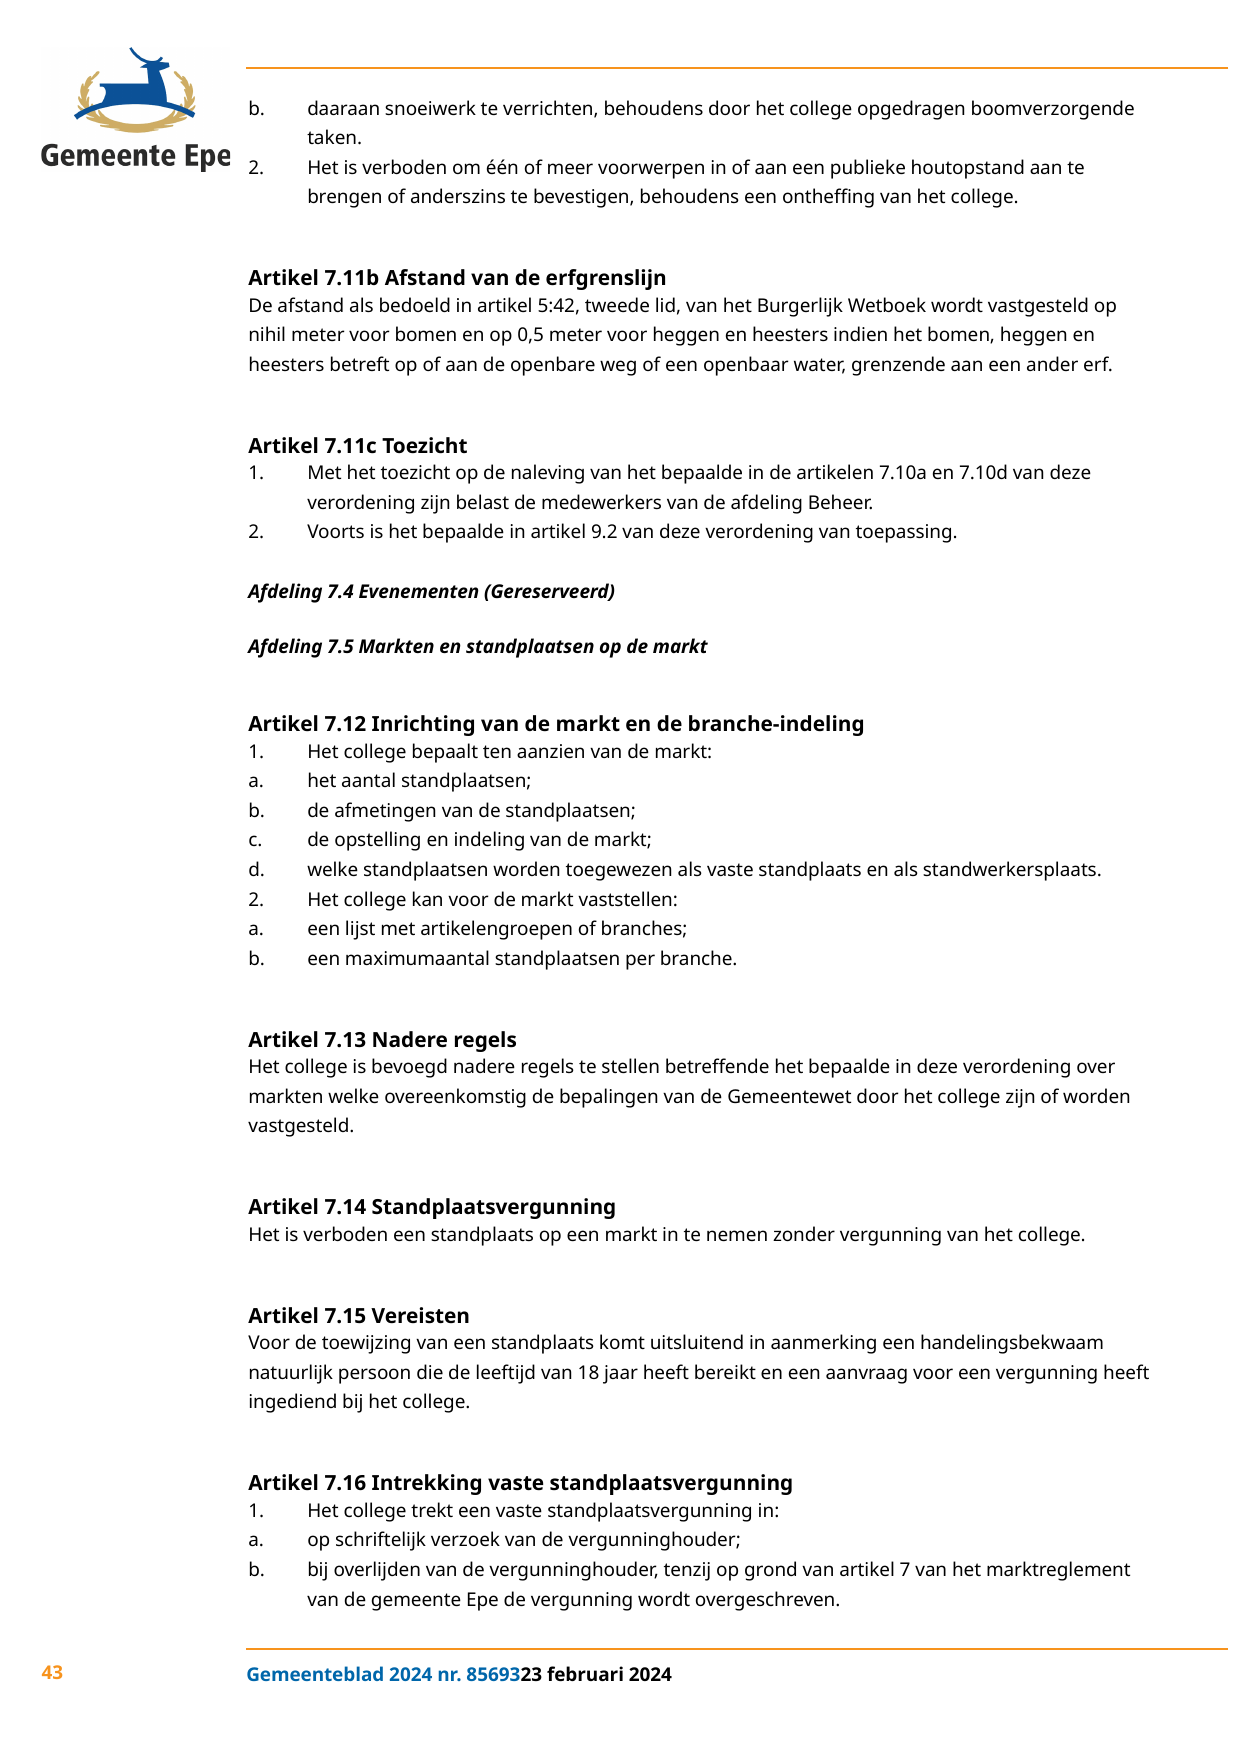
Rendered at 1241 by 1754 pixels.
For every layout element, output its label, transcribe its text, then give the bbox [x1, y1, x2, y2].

list Het is verboden om één of meer voorwerpen in of aan een publieke houtopstand aan te brengen of anderszins te bevestigen, behoudens een ontheffing van het college. [248, 154, 1152, 209]
list de afmetingen van de standplaatsen; [248, 797, 1152, 823]
list Het college kan voor de markt vaststellen: [248, 886, 1152, 911]
list daaraan snoeiwerk te verrichten, behoudens door het college opgedragen boomverzorgende taken. [248, 95, 1152, 150]
text Artikel 7.11c Toezicht [248, 431, 1152, 459]
list een maximumaantal standplaatsen per branche. [248, 945, 1152, 971]
text Het college is bevoegd nadere regels te stellen betreffende het bepaalde in deze verordening over markten welke overeenkomstig de bepalingen van de Gemeentewet door het college zijn of worden vastgesteld. [248, 1053, 1152, 1138]
list Het college trekt een vaste standplaatsvergunning in: [248, 1497, 1152, 1523]
text Artikel 7.13 Nadere regels [248, 1025, 1152, 1053]
text Artikel 7.15 Vereisten [248, 1301, 1152, 1329]
list bij overlijden van de vergunninghouder, tenzij op grond van artikel 7 van het marktreglement van de gemeente Epe de vergunning wordt overgeschreven. [248, 1556, 1152, 1611]
list Voorts is het bepaalde in artikel 9.2 van deze verordening van toepassing. [248, 519, 1152, 544]
text Artikel 7.16 Intrekking vaste standplaatsvergunning [248, 1468, 1152, 1497]
text Artikel 7.11b Afstand van de erfgrenslijn [248, 263, 1152, 292]
list Met het toezicht op de naleving van het bepaalde in de artikelen 7.10a en 7.10d van deze verordening zijn belast de medewerkers van de afdeling Beheer. [248, 459, 1152, 515]
text Afdeling 7.4 Evenementen (Gereserveerd) [248, 578, 1152, 604]
text Artikel 7.12 Inrichting van de markt en de branche-indeling [248, 709, 1152, 738]
picture [41, 47, 231, 172]
list een lijst met artikelengroepen of branches; [248, 915, 1152, 941]
text Het is verboden een standplaats op een markt in te nemen zonder vergunning van het college. [248, 1221, 1152, 1247]
list het aantal standplaatsen; [248, 767, 1152, 793]
list op schriftelijk verzoek van de vergunninghouder; [248, 1527, 1152, 1552]
text Artikel 7.14 Standplaatsvergunning [248, 1192, 1152, 1221]
list Het college bepaalt ten aanzien van de markt: [248, 738, 1152, 763]
list welke standplaatsen worden toegewezen als vaste standplaats en als standwerkersplaats. [248, 856, 1152, 882]
text De afstand als bedoeld in artikel 5:42, tweede lid, van het Burgerlijk Wetboek wordt vastgesteld op nihil meter voor bomen en op 0,5 meter voor heggen en heesters indien het bomen, heggen en heesters betreft op of aan de openbare weg of een openbaar water, grenzende aan een ander erf. [248, 292, 1152, 377]
text Voor de toewijzing van een standplaats komt uitsluitend in aanmerking een handelingsbekwaam natuurlijk persoon die de leeftijd van 18 jaar heeft bereikt en een aanvraag voor een vergunning heeft ingediend bij het college. [248, 1329, 1152, 1414]
text Afdeling 7.5 Markten en standplaatsen op de markt [248, 633, 1152, 659]
list de opstelling en indeling van de markt; [248, 827, 1152, 852]
